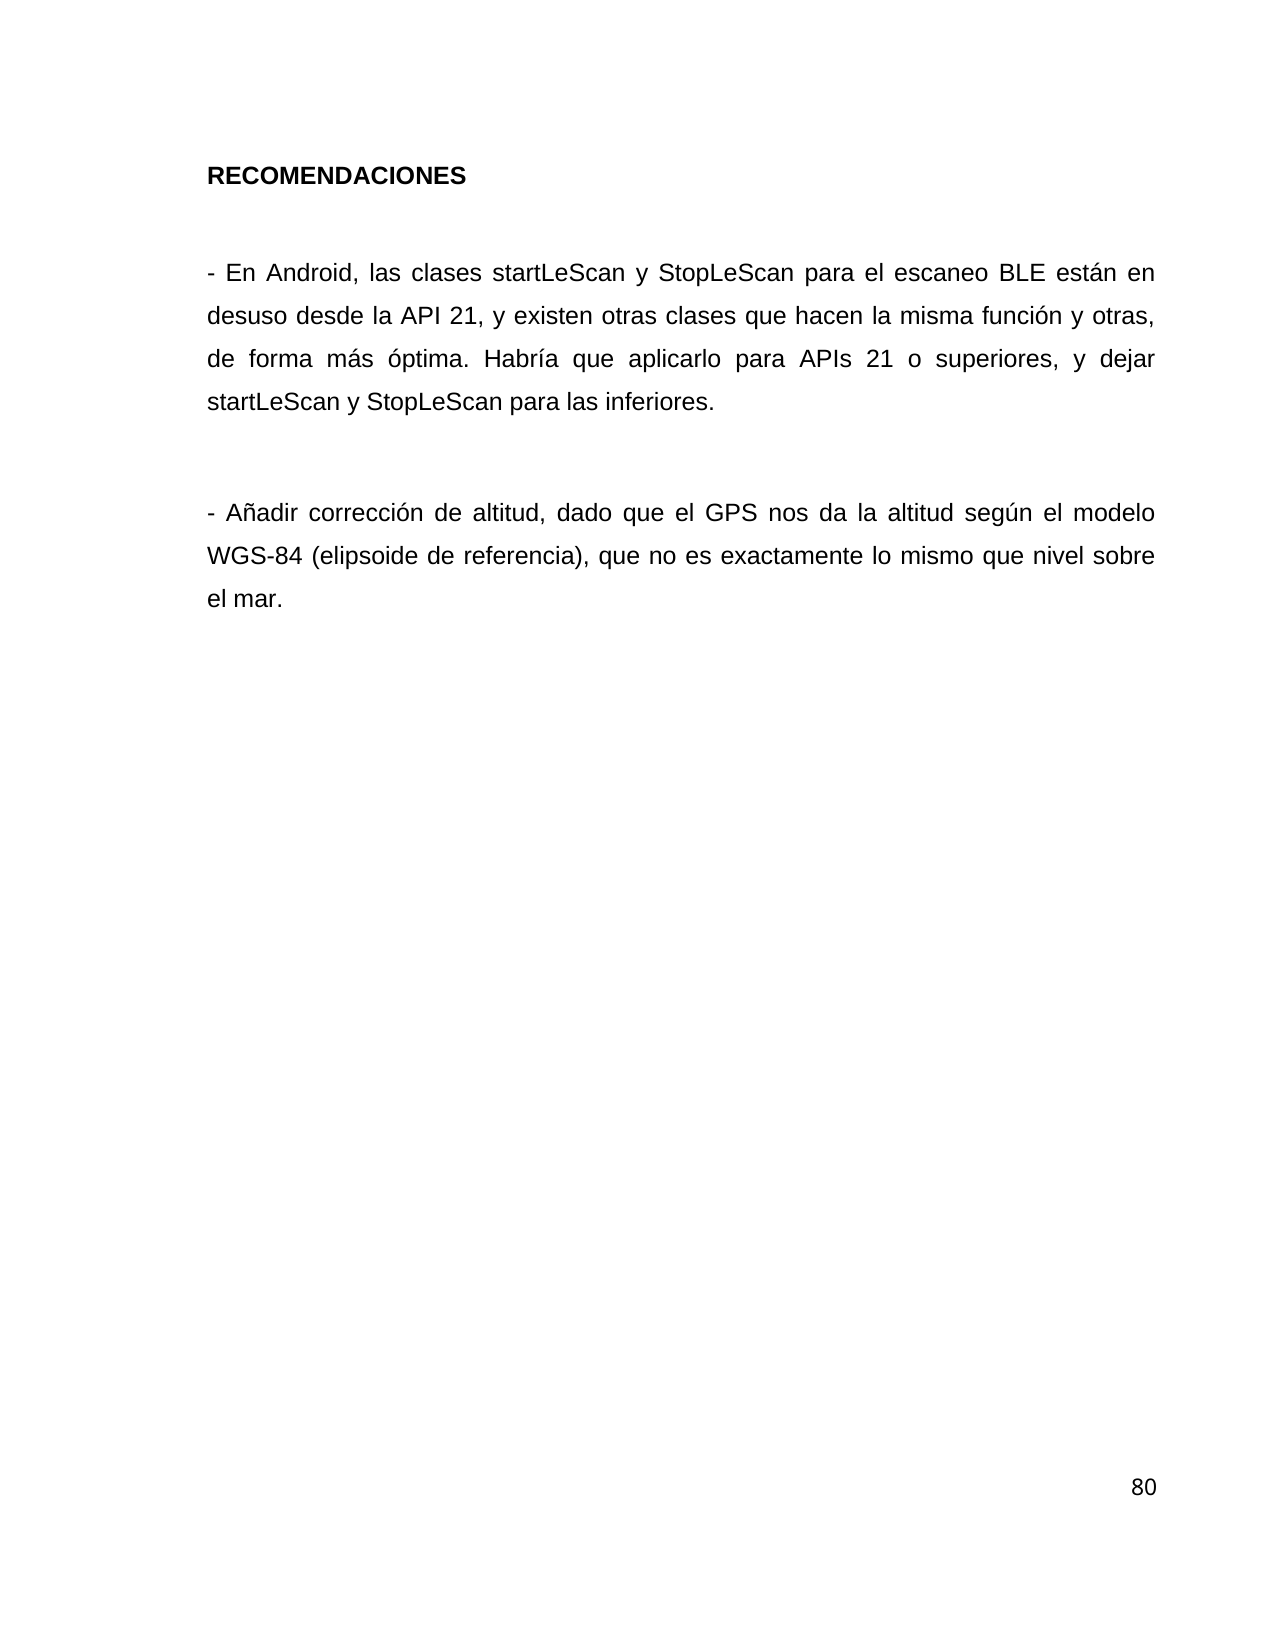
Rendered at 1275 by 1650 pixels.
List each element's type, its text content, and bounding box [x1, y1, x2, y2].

list - Añadir corrección de altitud, dado que el GPS nos da la altitud según el modelo WGS-84 (elipsoide de referencia), que no es exactamente lo mismo que nivel sobre el mar. [207, 498, 1157, 613]
list - En Android, las clases startLeScan y StopLeScan para el escaneo BLE están en desuso desde la API 21, y existen otras clases que hacen la misma función y otras, de forma más óptima. Habría que aplicarlo para APIs 21 o superiores, y dejar startLeScan y StopLeScan para las inferiores. [207, 258, 1157, 416]
subtitle RECOMENDACIONES [207, 161, 1157, 189]
